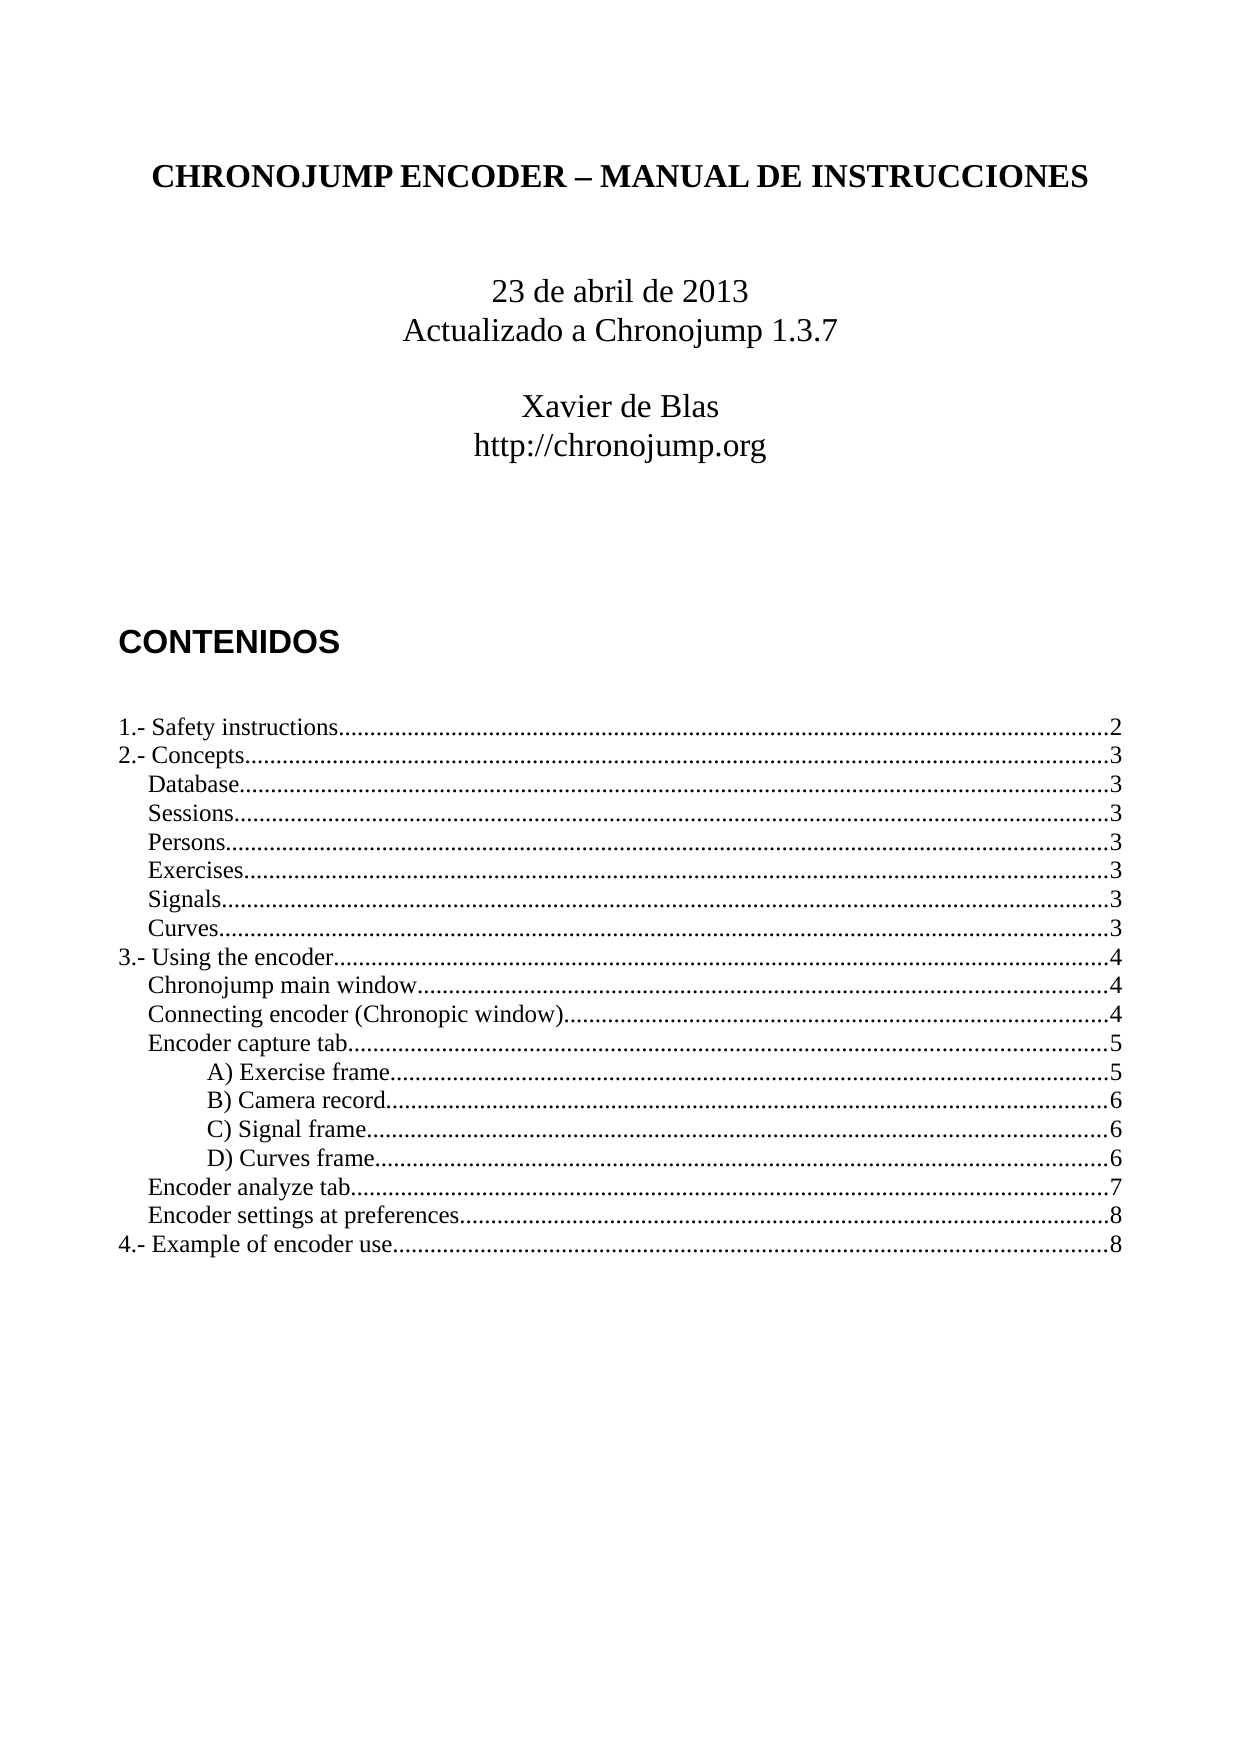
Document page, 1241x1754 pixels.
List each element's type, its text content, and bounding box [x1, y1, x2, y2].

text Xavier de Blas [118, 386, 1122, 425]
text Encoder settings at preferences 8 [148, 1200, 1122, 1229]
text Persons 3 [148, 827, 1122, 855]
text Signals 3 [148, 884, 1122, 913]
subtitle CONTENIDOS [118, 622, 1122, 661]
text 4.- Example of encoder use 8 [118, 1229, 1122, 1258]
text Exercises 3 [148, 855, 1122, 884]
text Curves 3 [148, 913, 1122, 942]
text CHRONOJUMP ENCODER – MANUAL DE INSTRUCCIONES [118, 156, 1122, 195]
text Actualizado a Chronojump 1.3.7 [118, 310, 1122, 348]
text C) Signal frame 6 [207, 1114, 1122, 1143]
text 2.- Concepts 3 [118, 740, 1122, 769]
text 3.- Using the encoder 4 [118, 942, 1122, 970]
text Chronojump main window 4 [148, 970, 1122, 999]
text A) Exercise frame 5 [207, 1057, 1122, 1085]
text Database 3 [148, 769, 1122, 798]
text Encoder analyze tab 7 [148, 1172, 1122, 1200]
text Connecting encoder (Chronopic window) 4 [148, 999, 1122, 1028]
text 1.- Safety instructions 2 [118, 712, 1122, 740]
text B) Camera record 6 [207, 1085, 1122, 1114]
text http://chronojump.org [118, 425, 1122, 463]
text Sessions 3 [148, 798, 1122, 827]
text D) Curves frame 6 [207, 1143, 1122, 1172]
text Encoder capture tab 5 [148, 1028, 1122, 1057]
text 23 de abril de 2013 [118, 271, 1122, 310]
